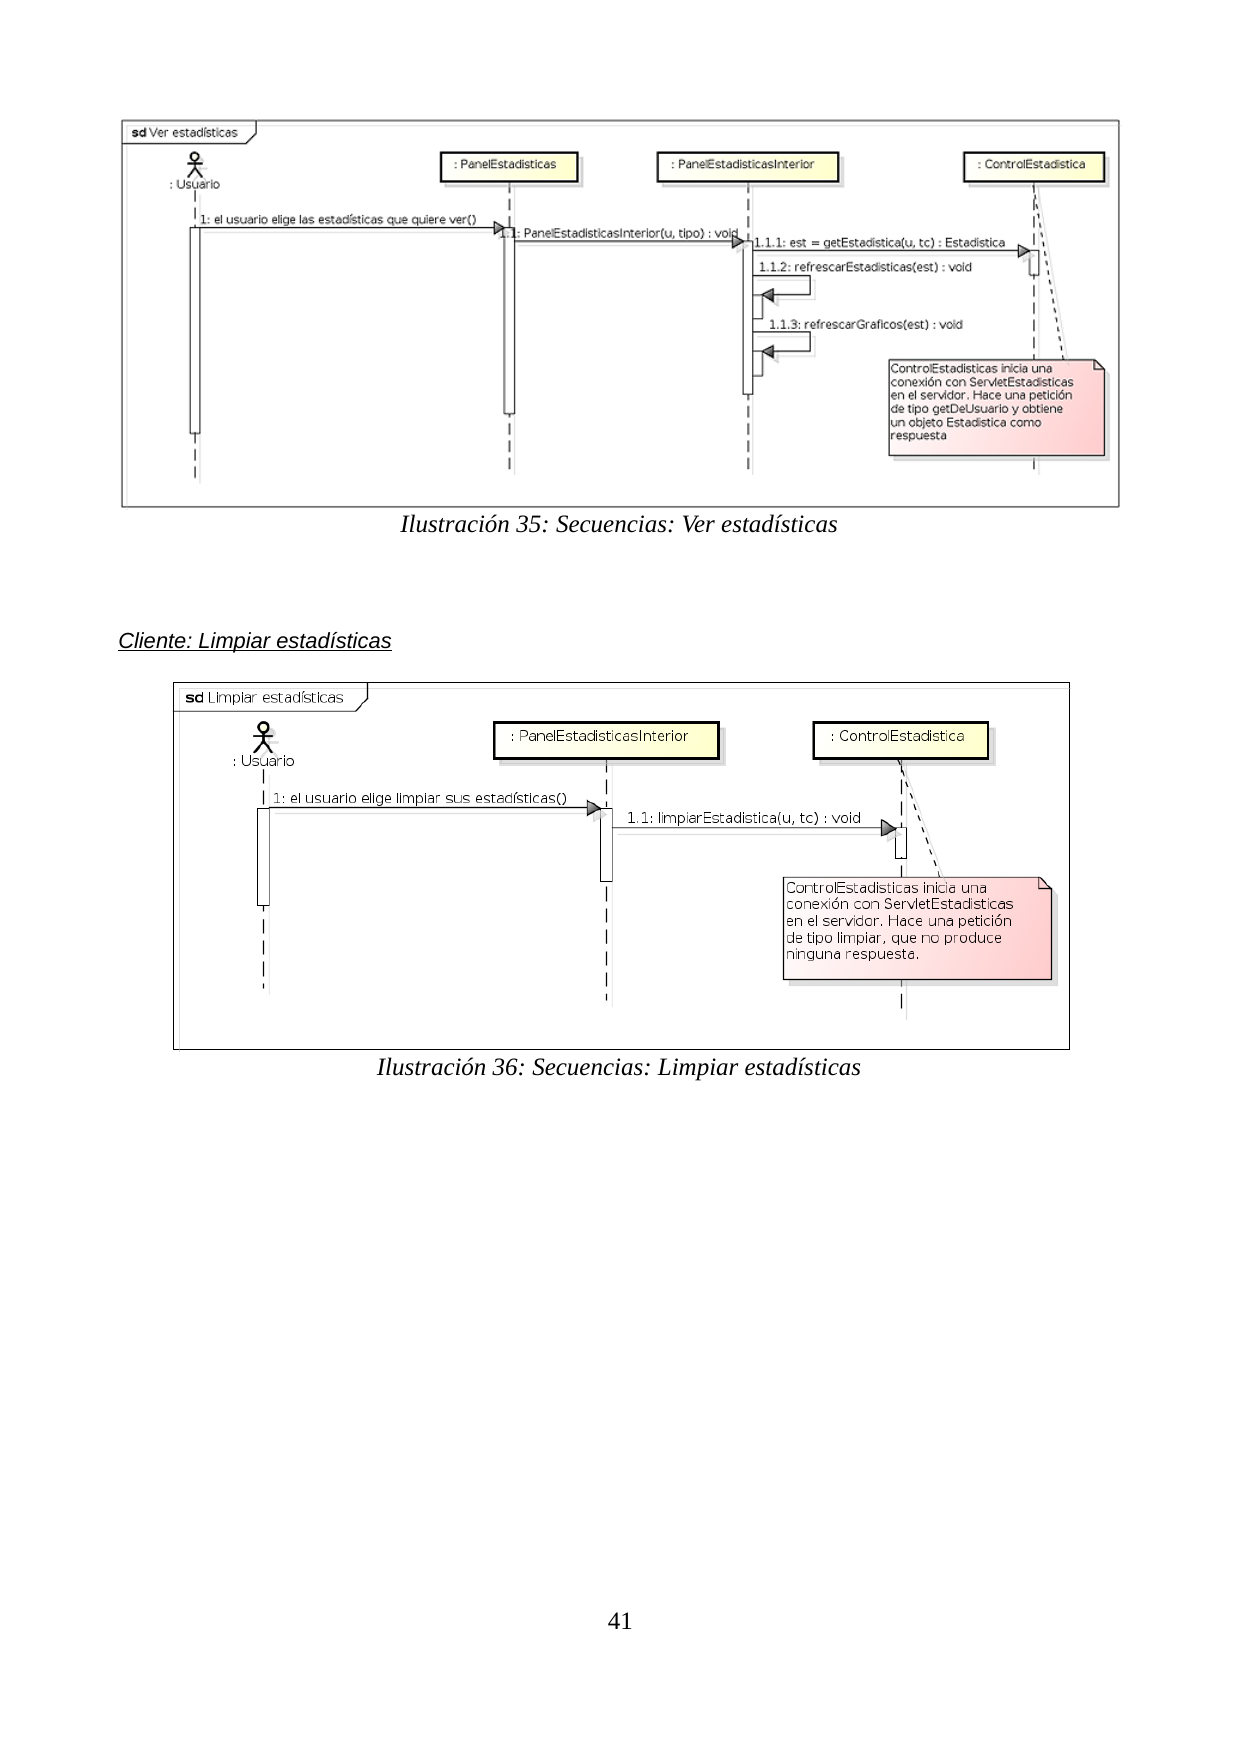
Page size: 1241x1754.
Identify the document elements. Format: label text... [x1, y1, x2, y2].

text Ilustración 35: Secuencias: Ver estadísticas [118, 510, 1122, 538]
picture [169, 678, 1072, 1052]
picture [118, 118, 1122, 510]
text Ilustración 36: Secuencias: Limpiar estadísticas [169, 1052, 1071, 1081]
subtitle Cliente: Limpiar estadísticas [118, 628, 1122, 653]
